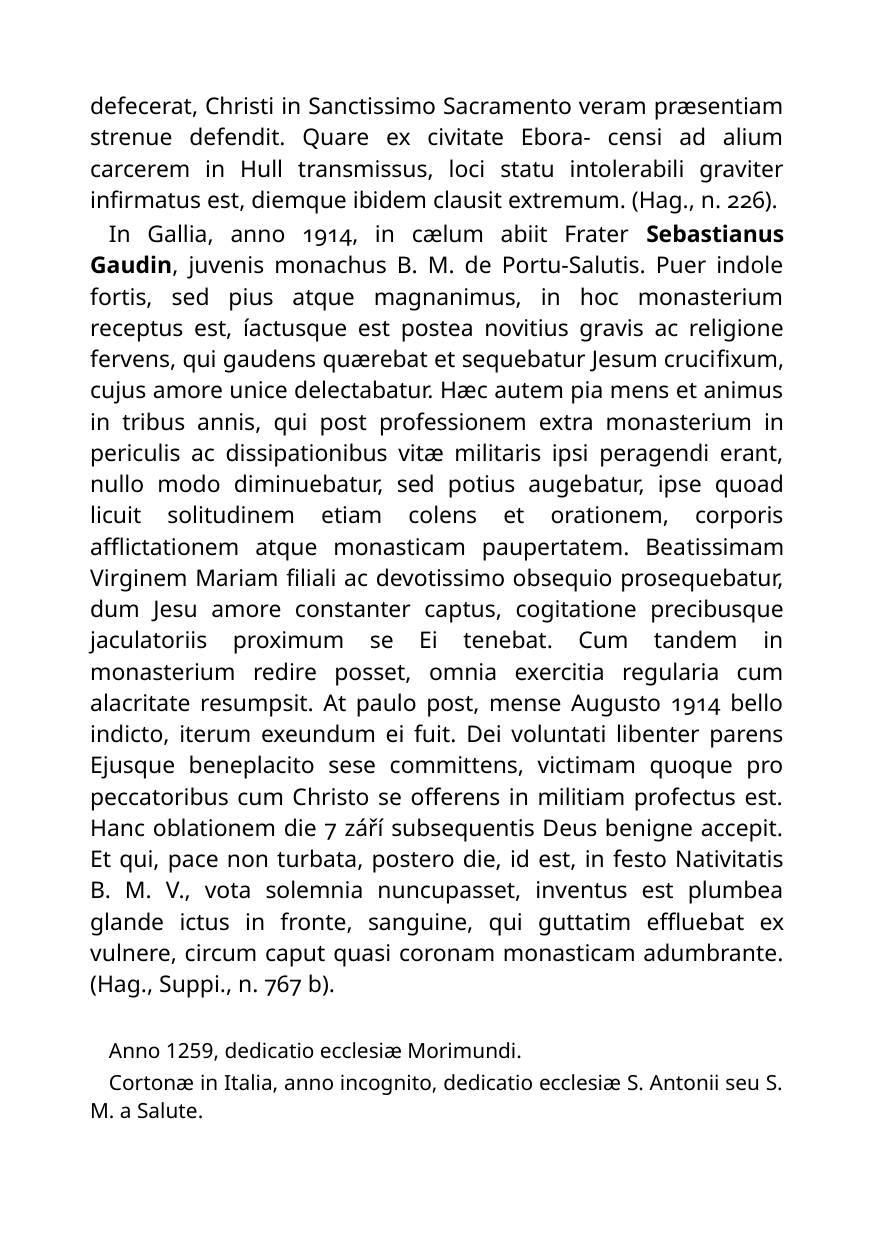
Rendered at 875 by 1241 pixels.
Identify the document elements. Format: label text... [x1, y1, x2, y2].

text Anno 1259, dedicatio ecclesiæ Morimundi. [90, 1037, 784, 1065]
text In Gallia, anno 1914, in cælum abiit Frater Sebastianus Gaudin, juvenis monachus B. M. de Portu-Salutis. Puer indole fortis, sed pius atque magnanimus, in hoc monasterium receptus est, íactusque est postea novitius gravis ac religione fervens, qui gaudens quærebat et sequebatur Jesum cruci­fixum, cujus amore unice delectabatur. Hæc autem pia mens et animus in tribus annis, qui post professionem extra mona­sterium in periculis ac dissipationibus vitæ militaris ipsi peragendi erant, nullo modo diminuebatur, sed potius auge­batur, ipse quoad licuit solitudinem etiam colens et orationem, corporis afflictationem atque monasticam paupertatem. Bea­tissimam Virginem Mariam filiali ac devotissimo obsequio prosequebatur, dum Jesu amore constanter captus, cogitatione precibusque jaculatoriis proximum se Ei tenebat. Cum tandem in monasterium redire posset, omnia exercitia regularia cum alacritate resumpsit. At paulo post, mense Augusto 1914 bello indicto, iterum exeundum ei fuit. Dei voluntati libenter parens Ejusque beneplacito sese committens, victimam quoque pro peccatoribus cum Christo se offerens in militiam profectus est. Hanc oblationem die 7 září subsequentis Deus benigne accepit. Et qui, pace non turbata, postero die, id est, in festo Nativitatis B. M. V., vota solemnia nuncupasset, inventus est plumbea glande ictus in fronte, sanguine, qui guttatim efflue­bat ex vulnere, circum caput quasi coronam monasticam adumbrante. (Hag., Suppi., n. 767 b). [90, 218, 784, 999]
text Cortonæ in Italia, anno incognito, dedicatio ecclesiæ S. Antonii seu S. M. a Salute. [90, 1068, 784, 1125]
text defecerat, Christi in Sanctissimo Sacramento veram præsentiam strenue defendit. Quare ex civitate Ebora- censi ad alium carcerem in Hull transmissus, loci statu intolerabili graviter infirmatus est, diemque ibidem clausit extremum. (Hag., n. 226). [90, 90, 784, 215]
